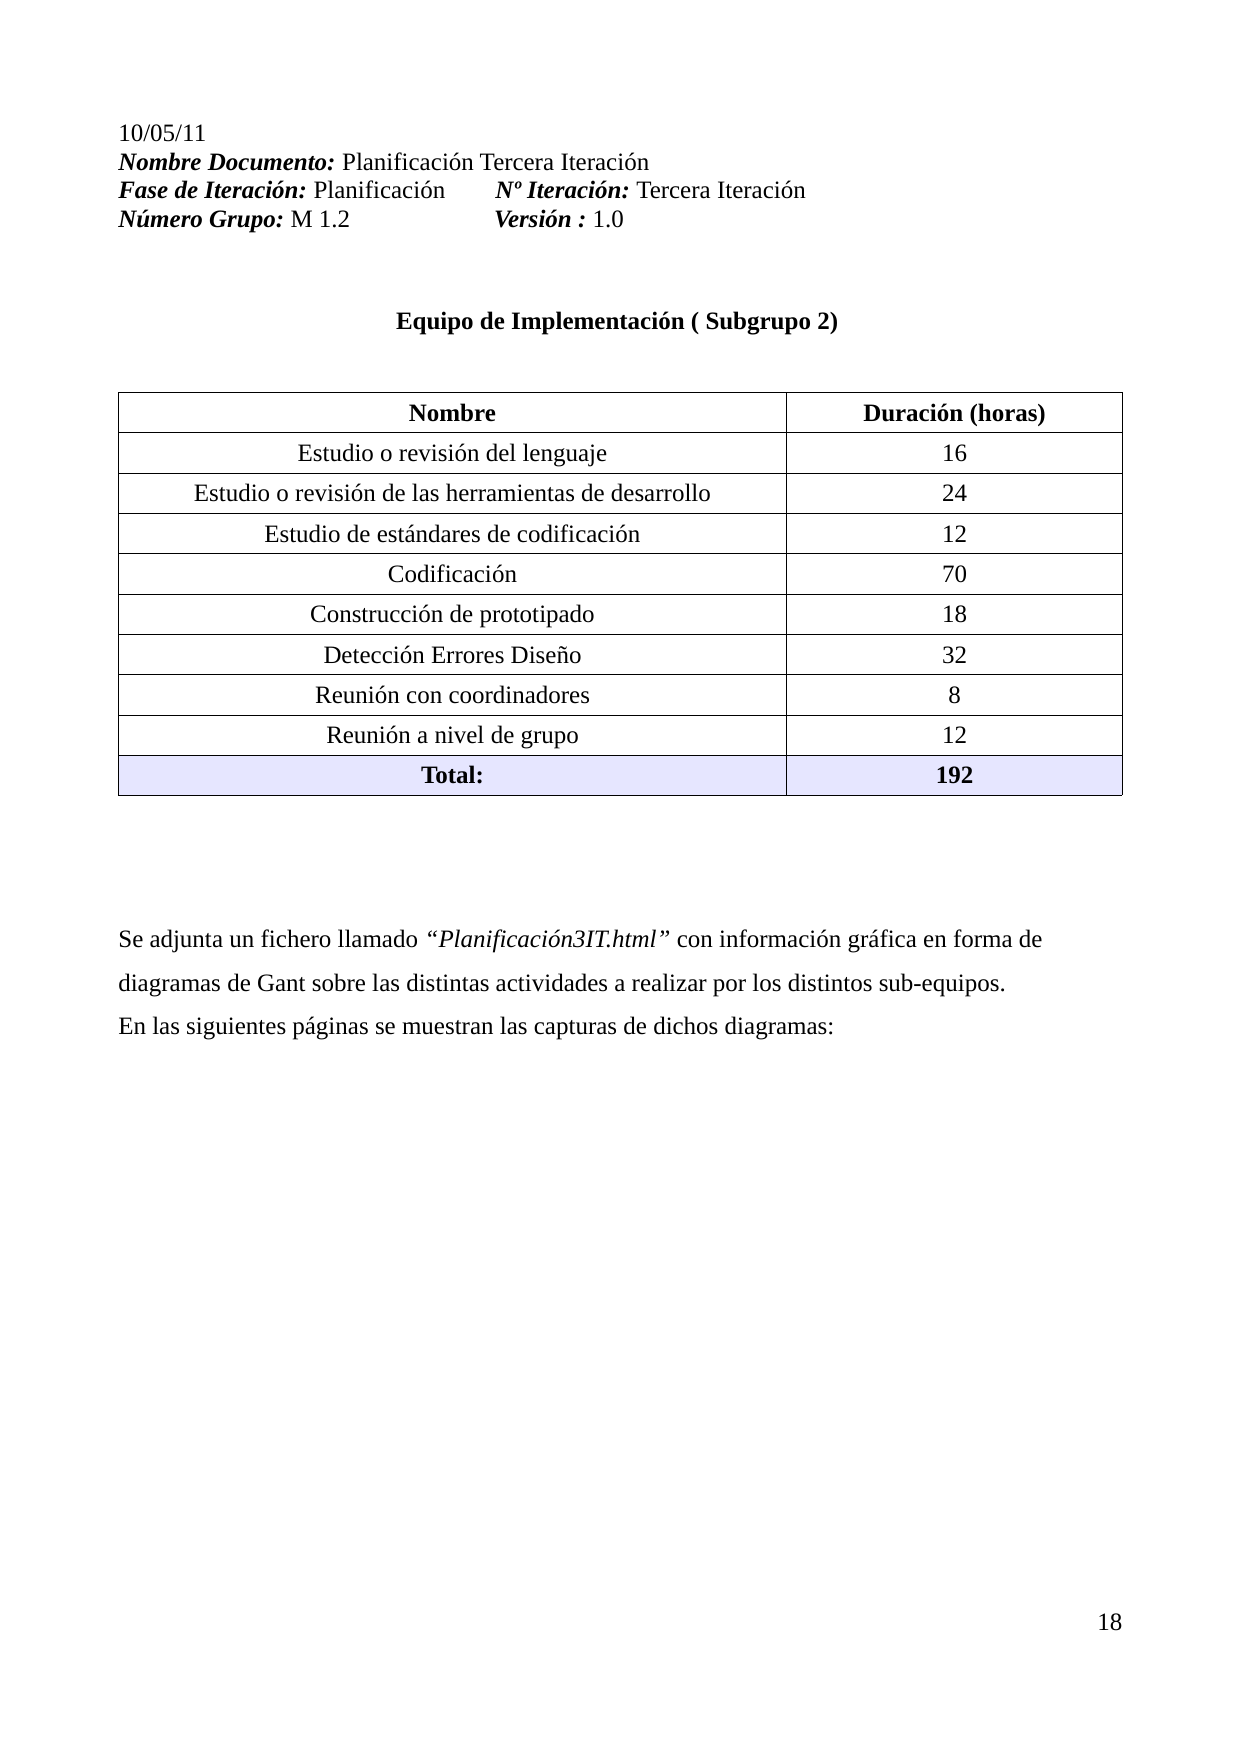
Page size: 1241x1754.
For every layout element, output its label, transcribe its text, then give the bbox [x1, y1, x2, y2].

table_cell Codificación [119, 554, 786, 593]
table_cell Reunión a nivel de grupo [119, 716, 786, 755]
table_header Duración (horas) [787, 393, 1122, 432]
table_cell Estudio de estándares de codificación [119, 514, 786, 553]
table_cell 12 [787, 514, 1122, 553]
table_cell 16 [787, 433, 1122, 473]
text Equipo de Implementación ( Subgrupo 2) [118, 306, 1122, 334]
text En las siguientes páginas se muestran las capturas de dichos diagramas: [118, 1011, 1122, 1039]
table_cell 32 [787, 635, 1122, 674]
table_cell Detección Errores Diseño [119, 635, 786, 674]
table_cell 18 [787, 595, 1122, 634]
table_cell 70 [787, 554, 1122, 593]
table_cell Estudio o revisión del lenguaje [119, 433, 786, 473]
table_cell 24 [787, 474, 1122, 513]
table_cell 12 [787, 716, 1122, 755]
table_cell 192 [787, 756, 1122, 795]
table_cell Total: [119, 756, 786, 795]
table_cell Construcción de prototipado [119, 595, 786, 634]
table_cell Reunión con coordinadores [119, 675, 786, 714]
table_cell Estudio o revisión de las herramientas de desarrollo [119, 474, 786, 513]
text Se adjunta un fichero llamado “Planificación3IT.html” con información gráfica en forma de diagramas de Gant sobre las distintas actividades a realizar por los distintos sub-equipos. [118, 924, 1122, 996]
table_header Nombre [119, 393, 786, 432]
table_cell 8 [787, 675, 1122, 714]
